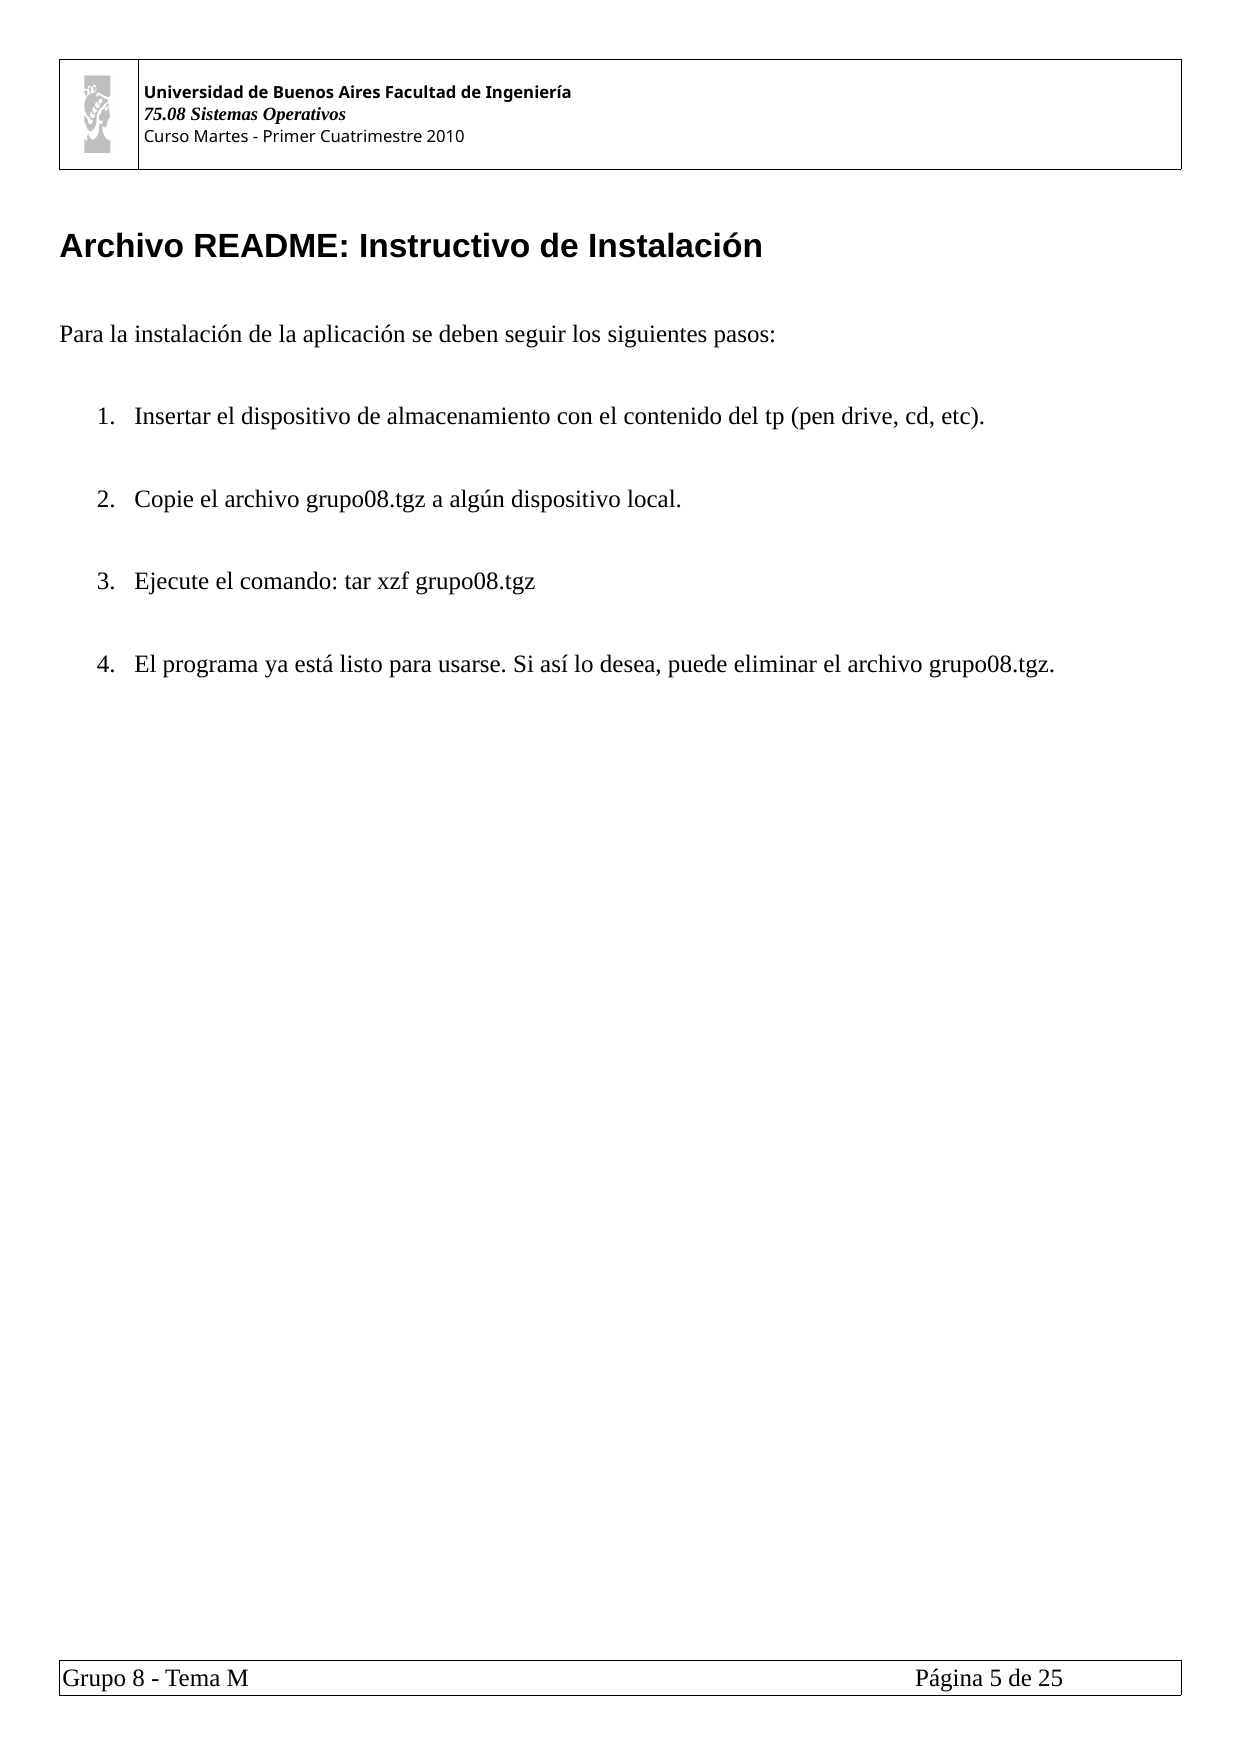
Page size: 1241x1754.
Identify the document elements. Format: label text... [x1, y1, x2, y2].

text Para la instalación de la aplicación se deben seguir los siguientes pasos: [59, 319, 1181, 347]
list Copie el archivo grupo08.tgz a algún dispositivo local. [97, 484, 1181, 512]
list El programa ya está listo para usarse. Si así lo desea, puede eliminar el archivo grupo08.tgz. [97, 649, 1181, 677]
picture [83, 73, 114, 155]
list Insertar el dispositivo de almacenamiento con el contenido del tp (pen drive, cd, etc). [97, 401, 1181, 430]
subtitle Archivo README: Instructivo de Instalación [59, 226, 1181, 265]
list Ejecute el comando: tar xzf grupo08.tgz [97, 566, 1181, 595]
